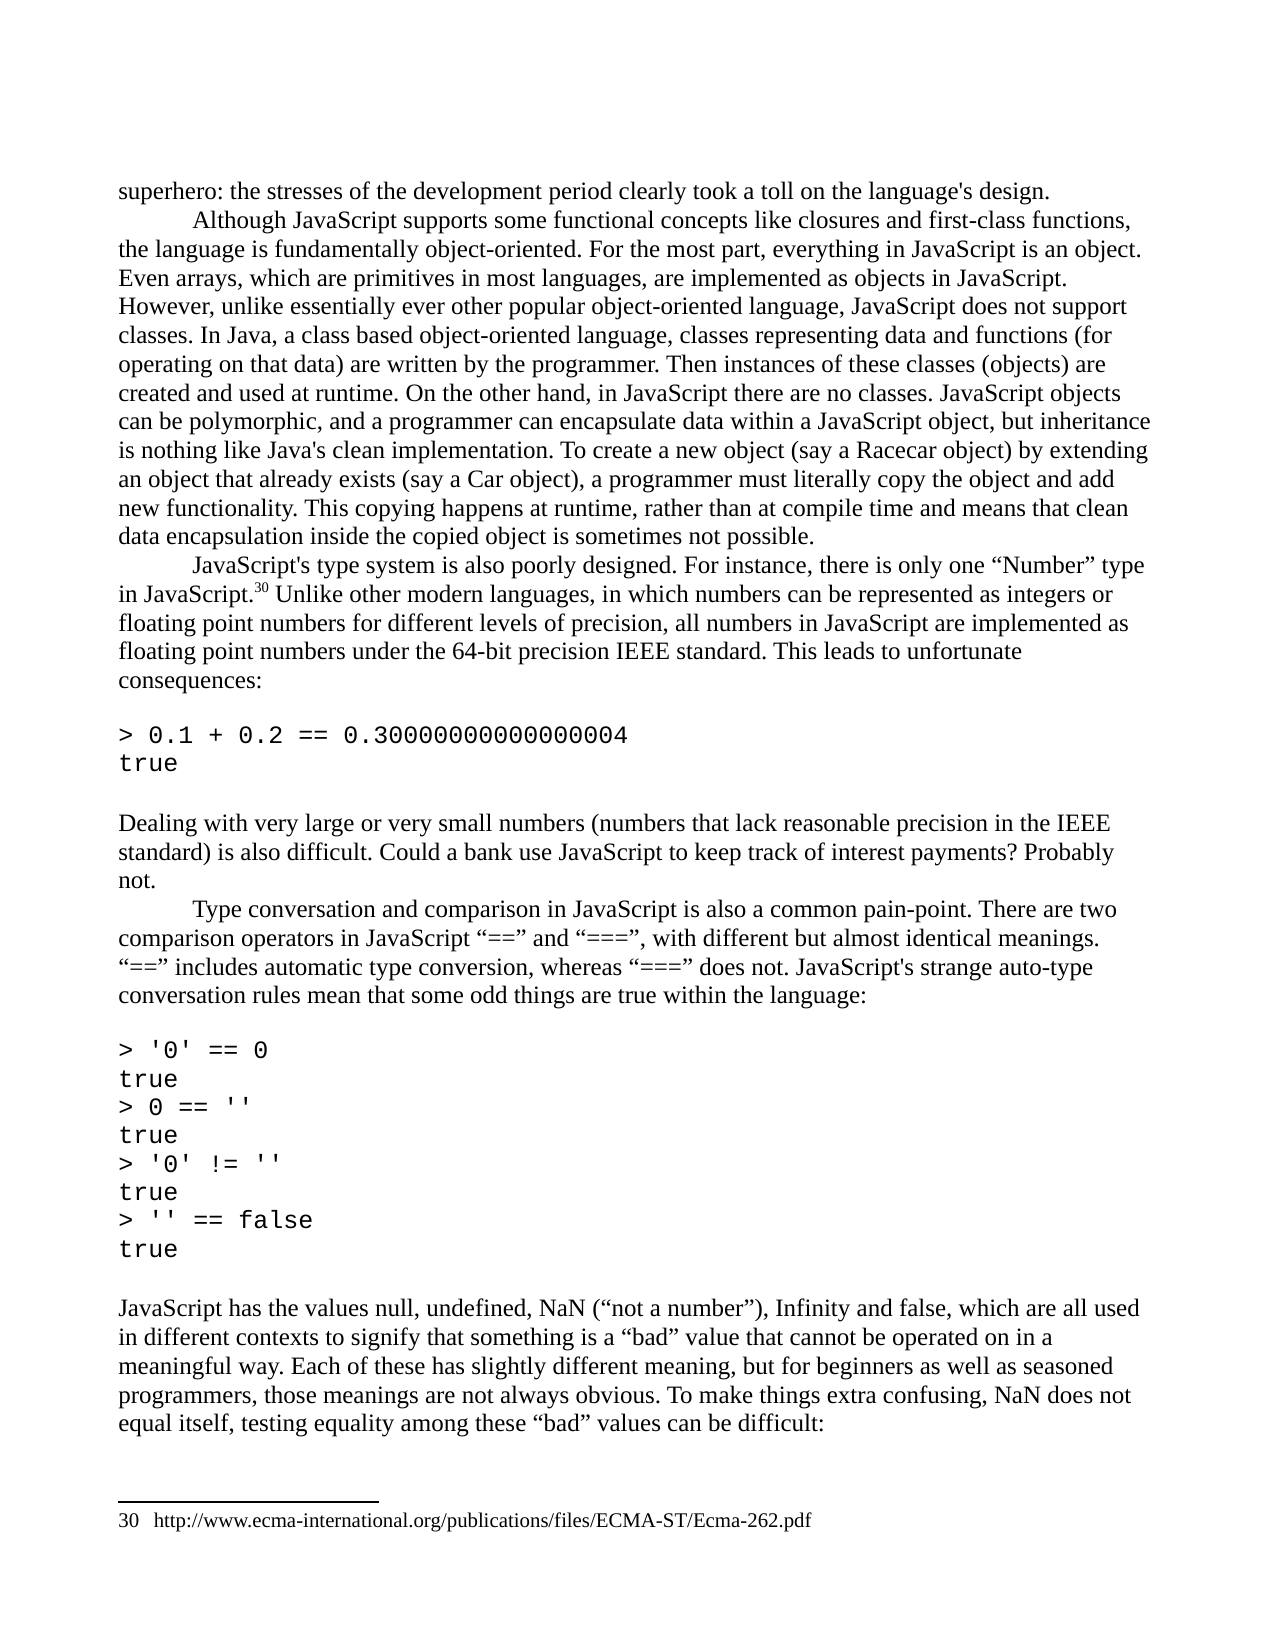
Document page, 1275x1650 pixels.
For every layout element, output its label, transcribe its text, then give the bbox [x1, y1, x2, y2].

text Type conversation and comparison in JavaScript is also a common pain-point. There are two comparison operators in JavaScript “==” and “===”, with different but almost identical meanings. “==” includes automatic type conversion, whereas “===” does not. JavaScript's strange auto-type conversation rules mean that some odd things are true within the language: [118, 894, 1157, 1009]
text true [118, 1123, 1157, 1151]
text > '0' != '' [118, 1151, 1157, 1180]
text true [118, 751, 1157, 779]
text true [118, 1180, 1157, 1208]
text true [118, 1236, 1157, 1265]
text true [118, 1066, 1157, 1095]
text Although JavaScript supports some functional concepts like closures and first-class functions, the language is fundamentally object-oriented. For the most part, everything in JavaScript is an object. Even arrays, which are primitives in most languages, are implemented as objects in JavaScript. However, unlike essentially ever other popular object-oriented language, JavaScript does not support classes. In Java, a class based object-oriented language, classes representing data and functions (for operating on that data) are written by the programmer. Then instances of these classes (objects) are created and used at runtime. On the other hand, in JavaScript there are no classes. JavaScript objects can be polymorphic, and a programmer can encapsulate data within a JavaScript object, but inheritance is nothing like Java's clean implementation. To create a new object (say a Racecar object) by extending an object that already exists (say a Car object), a programmer must literally copy the object and add new functionality. This copying happens at runtime, rather than at compile time and means that clean data encapsulation inside the copied object is sometimes not possible. [118, 205, 1157, 550]
text http://www.ecma-international.org/publications/files/ECMA-ST/Ecma-262.pdf [118, 1508, 1157, 1532]
text JavaScript has the values null, undefined, NaN (“not a number”), Infinity and false, which are all used in different contexts to signify that something is a “bad” value that cannot be operated on in a meaningful way. Each of these has slightly different meaning, but for beginners as well as seasoned programmers, those meanings are not always obvious. To make things extra confusing, NaN does not equal itself, testing equality among these “bad” values can be difficult: [118, 1293, 1157, 1437]
text JavaScript's type system is also poorly designed. For instance, there is only one “Number” type in JavaScript. Unlike other modern languages, in which numbers can be represented as integers or floating point numbers for different levels of precision, all numbers in JavaScript are implemented as floating point numbers under the 64-bit precision IEEE standard. This leads to unfortunate consequences: [118, 550, 1157, 694]
text > 0.1 + 0.2 == 0.30000000000000004 [118, 723, 1157, 751]
text > 0 == '' [118, 1095, 1157, 1123]
text superhero: the stresses of the development period clearly took a toll on the language's design. [118, 176, 1157, 205]
text > '' == false [118, 1208, 1157, 1236]
text Dealing with very large or very small numbers (numbers that lack reasonable precision in the IEEE standard) is also difficult. Could a bank use JavaScript to keep track of interest payments? Probably not. [118, 808, 1157, 894]
text > '0' == 0 [118, 1038, 1157, 1066]
